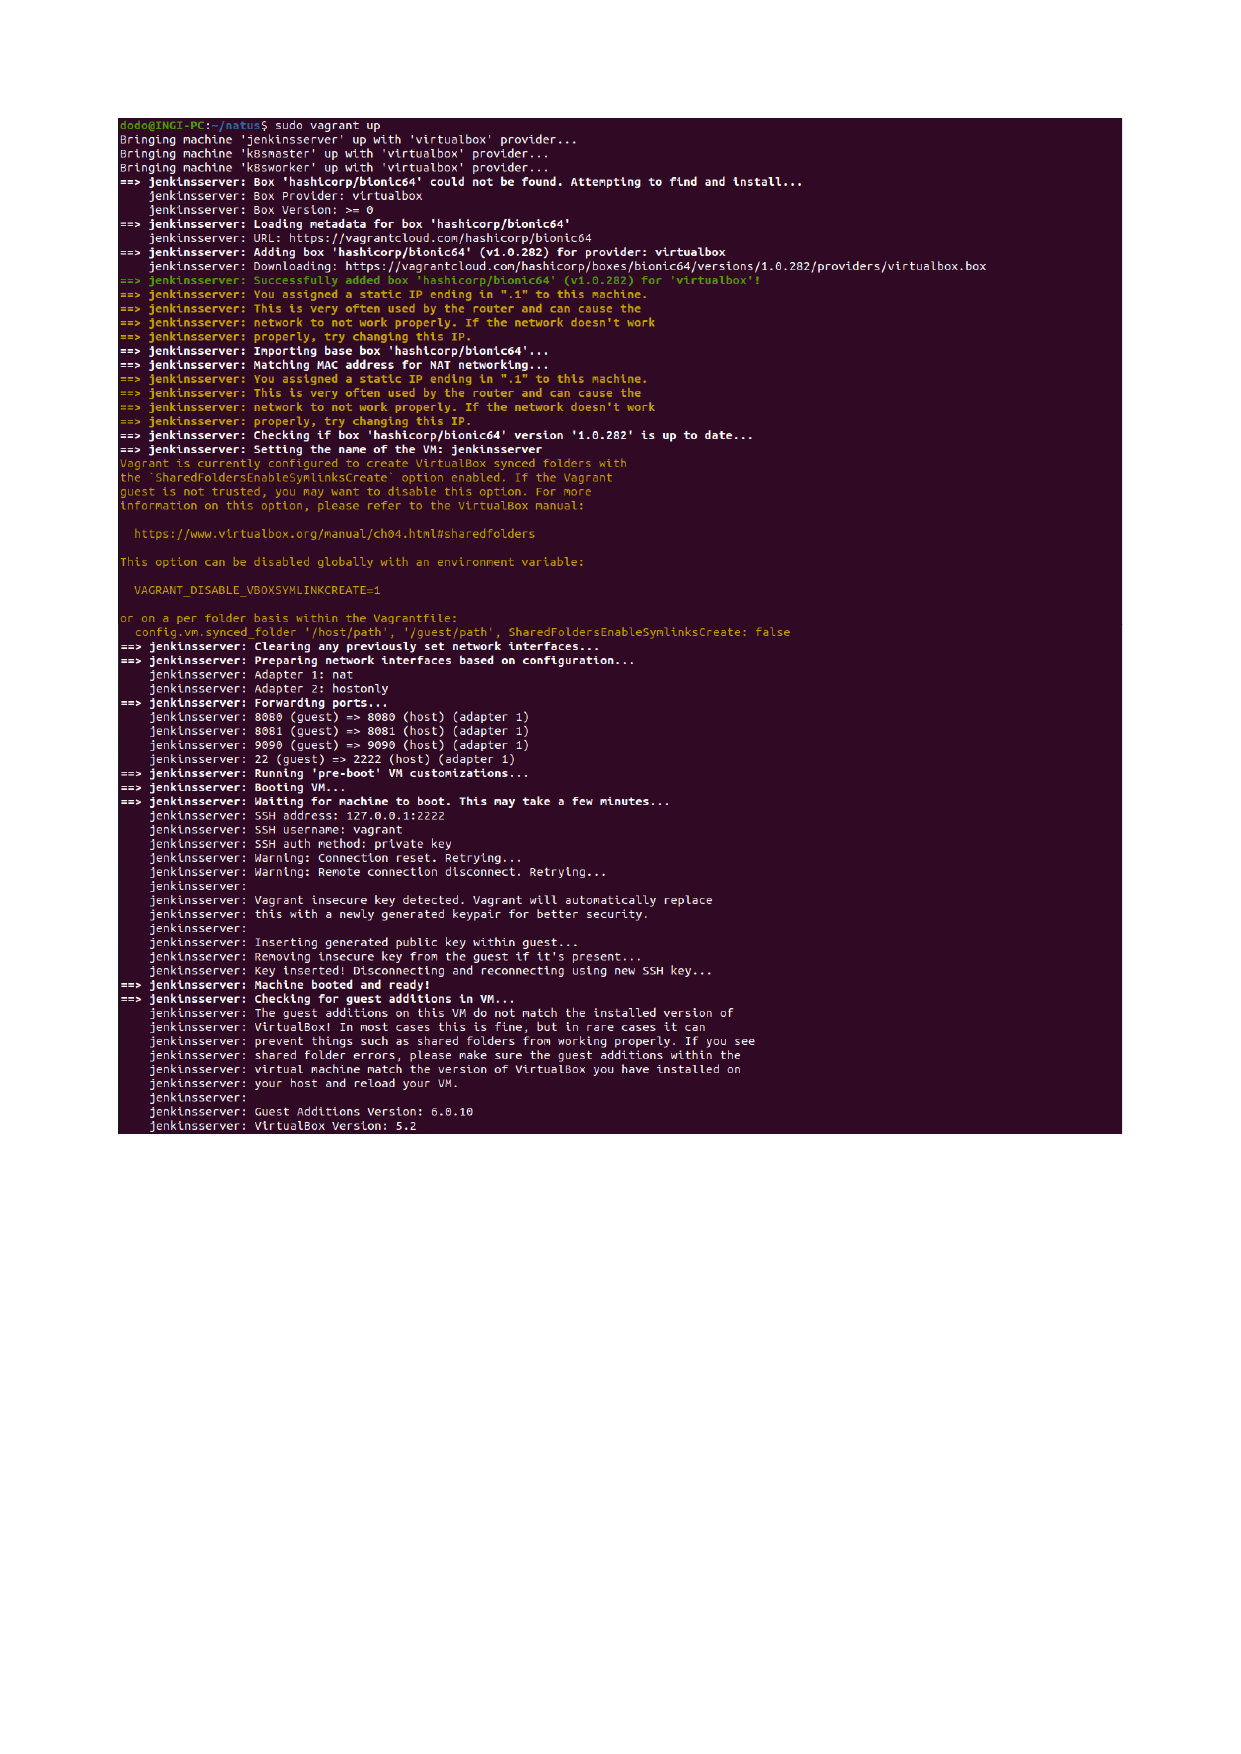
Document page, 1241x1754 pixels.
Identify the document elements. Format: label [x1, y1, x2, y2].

picture [118, 118, 1123, 1134]
